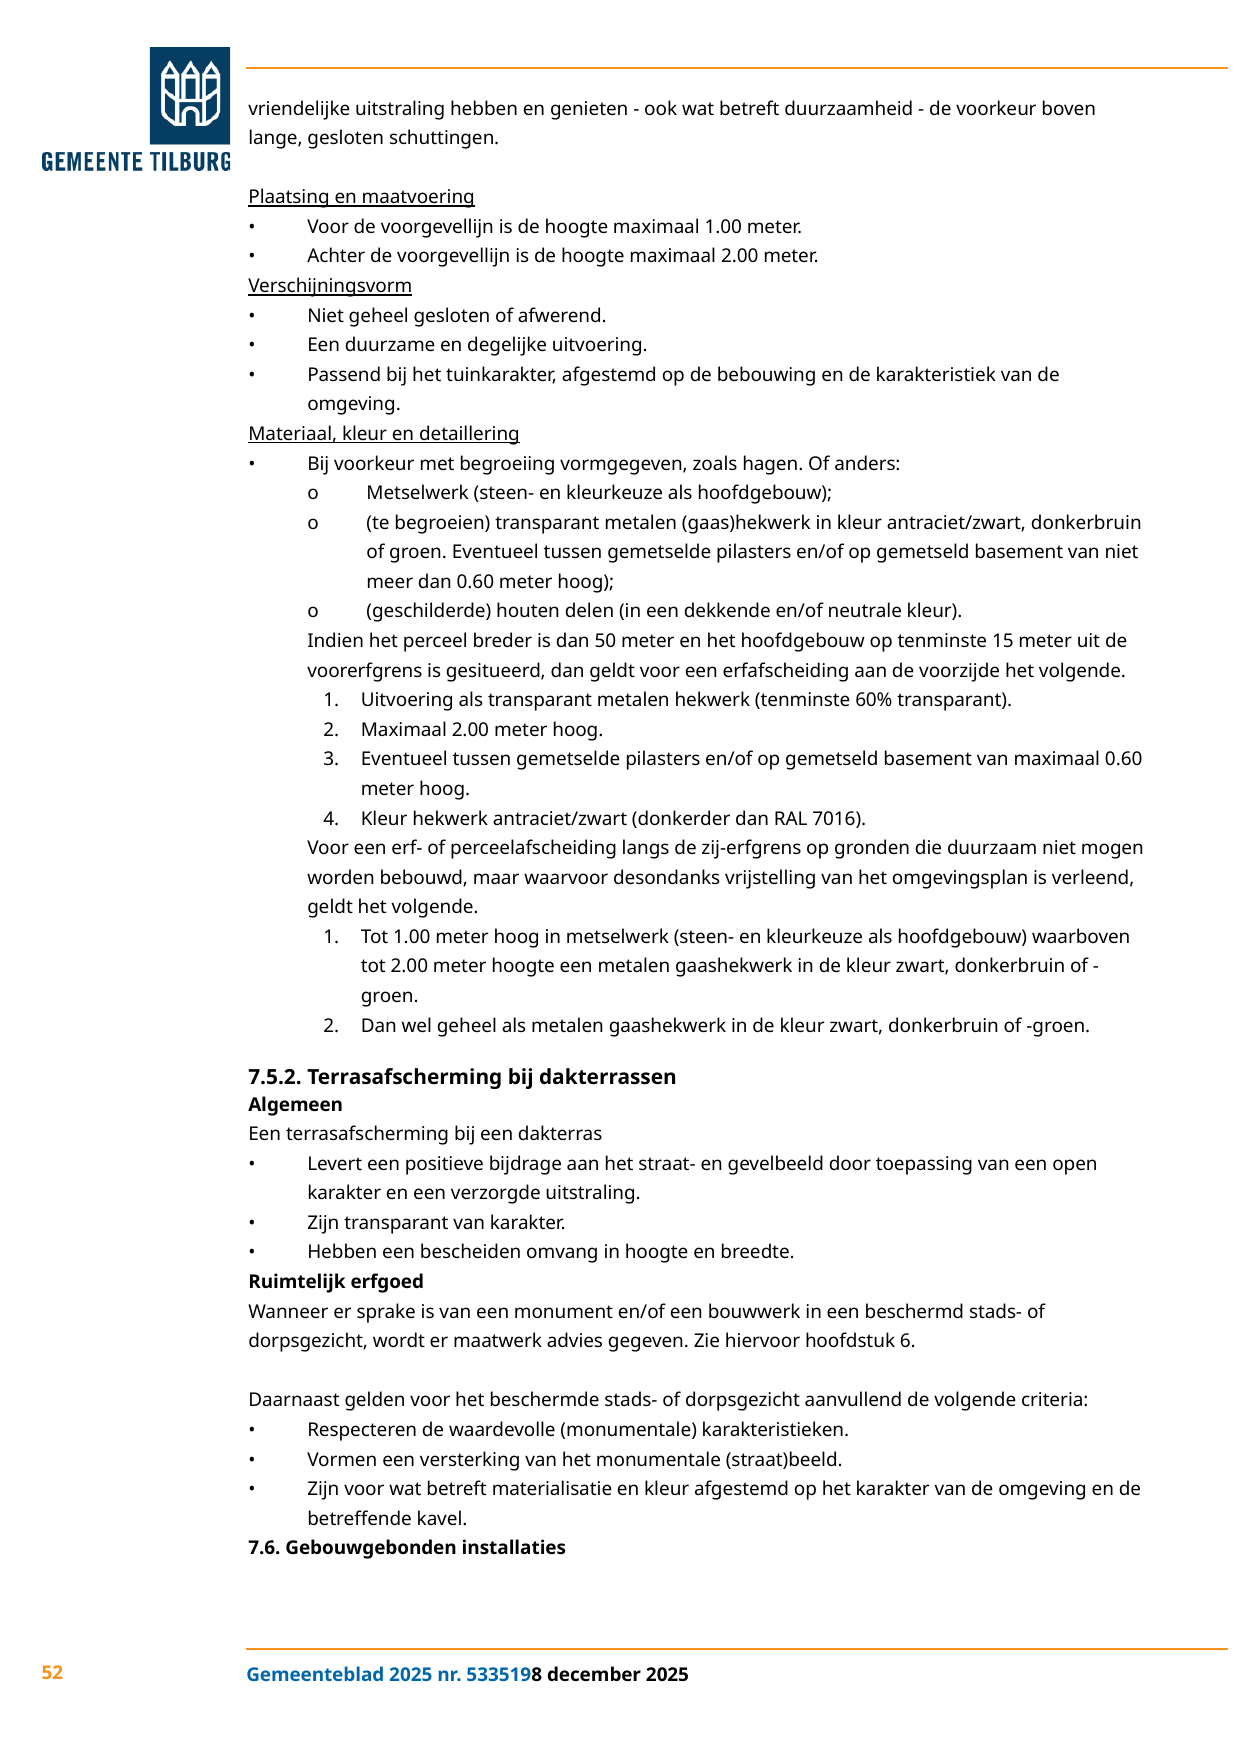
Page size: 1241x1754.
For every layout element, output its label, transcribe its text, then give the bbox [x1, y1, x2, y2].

text 7.5.2. Terrasafscherming bij dakterrassen [248, 1062, 1152, 1091]
text Wanneer er sprake is van een monument en/of een bouwwerk in een beschermd stads- of dorpsgezicht, wordt er maatwerk advies gegeven. Zie hiervoor hoofdstuk 6. [248, 1298, 1152, 1353]
text Plaatsing en maatvoering [248, 183, 1152, 209]
text Ruimtelijk erfgoed [248, 1268, 1152, 1294]
list Voor een erf- of perceelafscheiding langs de zij-erfgrens op gronden die duurzaam niet mogen worden bebouwd, maar waarvoor desondanks vrijstelling van het omgevingsplan is verleend, geldt het volgende. [248, 834, 1152, 919]
text Verschijningsvorm [248, 272, 1152, 298]
text Een terrasafscherming bij een dakterras [248, 1120, 1152, 1146]
list Zijn transparant van karakter. [248, 1209, 1152, 1235]
list Hebben een bescheiden omvang in hoogte en breedte. [248, 1239, 1152, 1264]
list Bij voorkeur met begroeiing vormgegeven, zoals hagen. Of anders: [248, 450, 1152, 476]
list Achter de voorgevellijn is de hoogte maximaal 2.00 meter. [248, 243, 1152, 268]
list Voor de voorgevellijn is de hoogte maximaal 1.00 meter. [248, 213, 1152, 239]
list Zijn voor wat betreft materialisatie en kleur afgestemd op het karakter van de omgeving en de betreffende kavel. [248, 1475, 1152, 1531]
text Daarnaast gelden voor het beschermde stads- of dorpsgezicht aanvullend de volgende criteria: [248, 1387, 1152, 1412]
list Respecteren de waardevolle (monumentale) karakteristieken. [248, 1416, 1152, 1442]
list Levert een positieve bijdrage aan het straat- en gevelbeeld door toepassing van een open karakter en een verzorgde uitstraling. [248, 1150, 1152, 1205]
list Maximaal 2.00 meter hoog. [323, 716, 1152, 742]
list Kleur hekwerk antraciet/zwart (donkerder dan RAL 7016). [323, 805, 1152, 831]
text Algemeen [248, 1091, 1152, 1116]
picture [41, 47, 231, 172]
list Eventueel tussen gemetselde pilasters en/of op gemetseld basement van maximaal 0.60 meter hoog. [323, 746, 1152, 801]
list (te begroeien) transparant metalen (gaas)hekwerk in kleur antraciet/zwart, donkerbruin of groen. Eventueel tussen gemetselde pilasters en/of op gemetseld basement van niet meer dan 0.60 meter hoog); [307, 509, 1152, 594]
list Dan wel geheel als metalen gaashekwerk in de kleur zwart, donkerbruin of -groen. [323, 1012, 1152, 1038]
list Metselwerk (steen- en kleurkeuze als hoofdgebouw); [307, 479, 1152, 505]
list Niet geheel gesloten of afwerend. [248, 302, 1152, 328]
list Uitvoering als transparant metalen hekwerk (tenminste 60% transparant). [323, 686, 1152, 712]
text 7.6. Gebouwgebonden installaties [248, 1534, 1152, 1560]
list Tot 1.00 meter hoog in metselwerk (steen- en kleurkeuze als hoofdgebouw) waarboven tot 2.00 meter hoogte een metalen gaashekwerk in de kleur zwart, donkerbruin of -groen. [323, 923, 1152, 1008]
list Een duurzame en degelijke uitvoering. [248, 331, 1152, 357]
text Materiaal, kleur en detaillering [248, 420, 1152, 446]
list (geschilderde) houten delen (in een dekkende en/of neutrale kleur). [307, 598, 1152, 623]
list Vormen een versterking van het monumentale (straat)beeld. [248, 1446, 1152, 1471]
text vriendelijke uitstraling hebben en genieten - ook wat betreft duurzaamheid - de voorkeur boven lange, gesloten schuttingen. [248, 95, 1152, 150]
list Passend bij het tuinkarakter, afgestemd op de bebouwing en de karakteristiek van de omgeving. [248, 361, 1152, 416]
list Indien het perceel breder is dan 50 meter en het hoofdgebouw op tenminste 15 meter uit de voorerfgrens is gesitueerd, dan geldt voor een erfafscheiding aan de voorzijde het volgende. [248, 627, 1152, 683]
